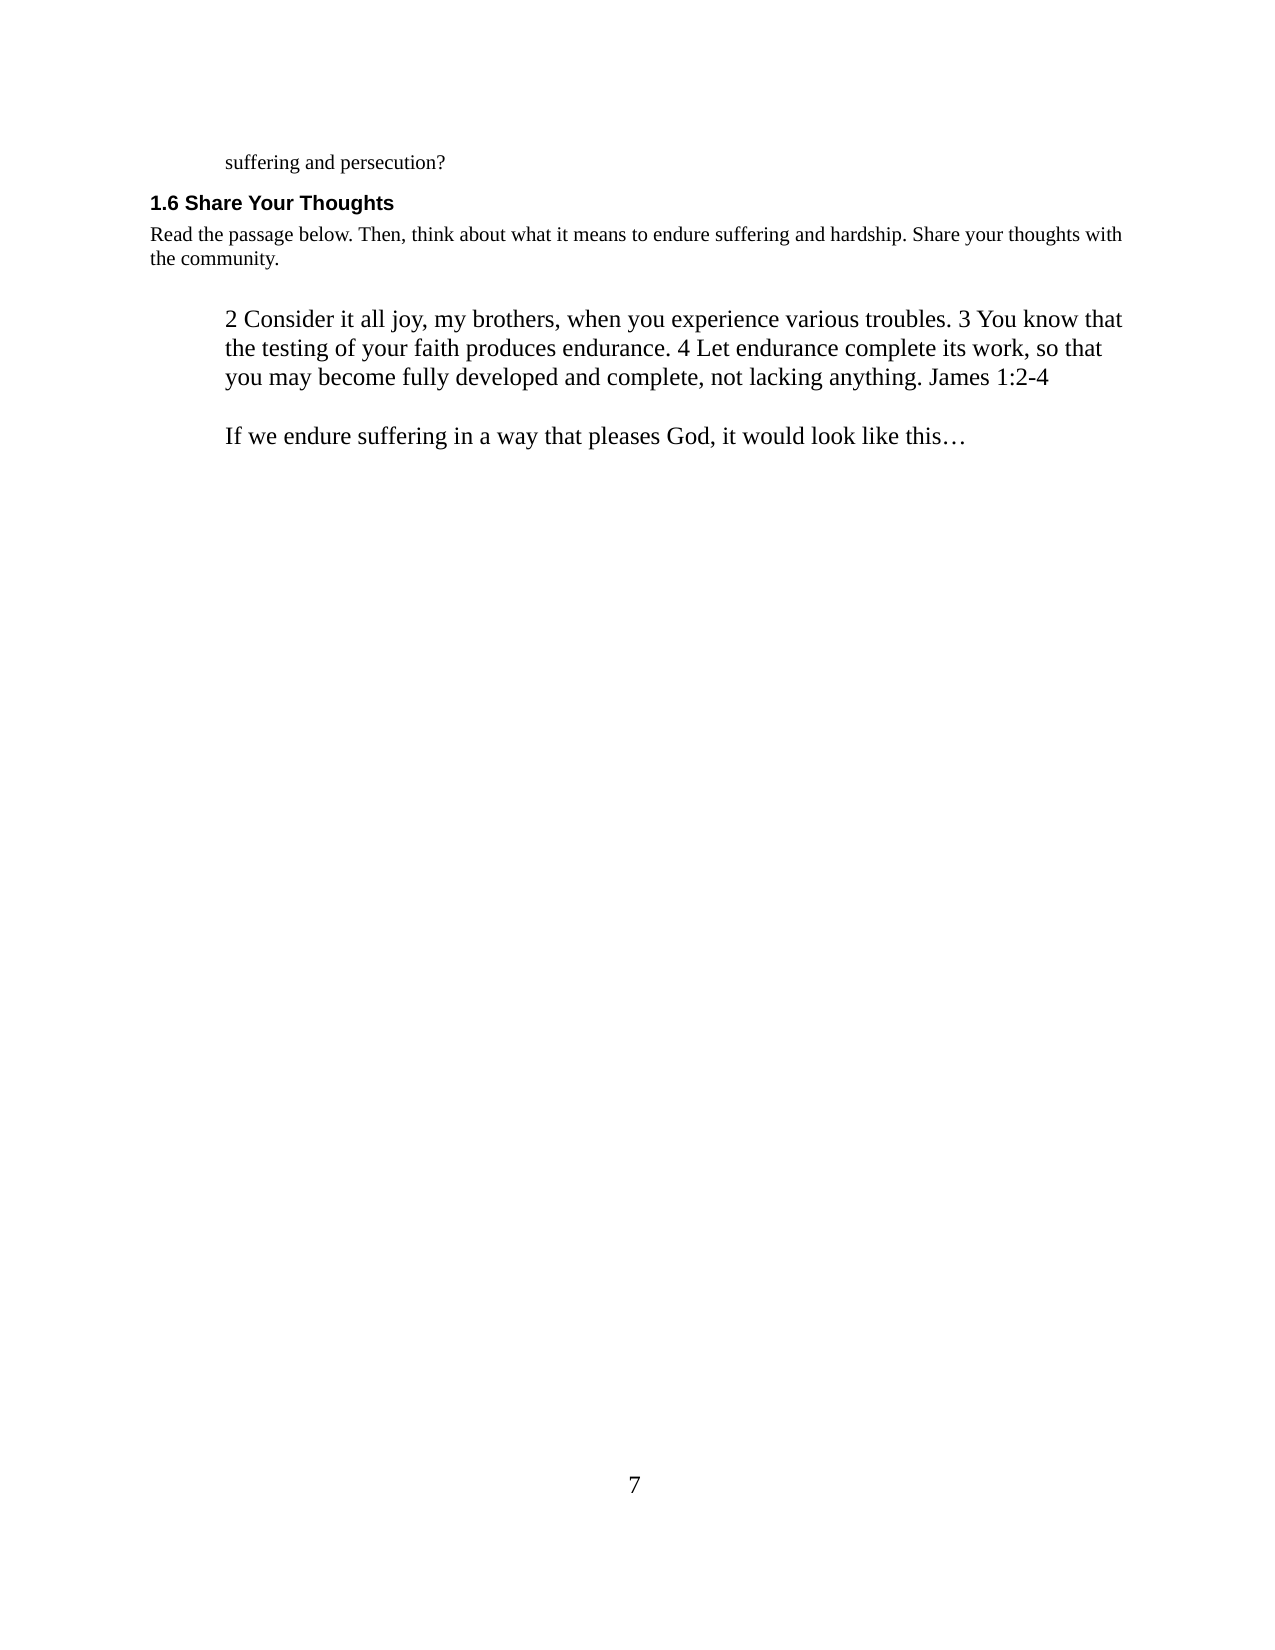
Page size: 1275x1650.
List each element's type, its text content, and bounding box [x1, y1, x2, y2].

text 2 Consider it all joy, my brothers, when you experience various troubles. 3 You know that the testing of your faith produces endurance. 4 Let endurance complete its work, so that you may become fully developed and complete, not lacking anything. James 1:2-4 [225, 304, 1125, 391]
text If we endure suffering in a way that pleases God, it would look like this… [225, 421, 1125, 449]
text Read the passage below. Then, think about what it means to endure suffering and hardship. Share your thoughts with the community. [150, 222, 1125, 270]
subtitle 1.6 Share Your Thoughts [150, 191, 1125, 214]
list suffering and persecution? [187, 150, 1125, 174]
